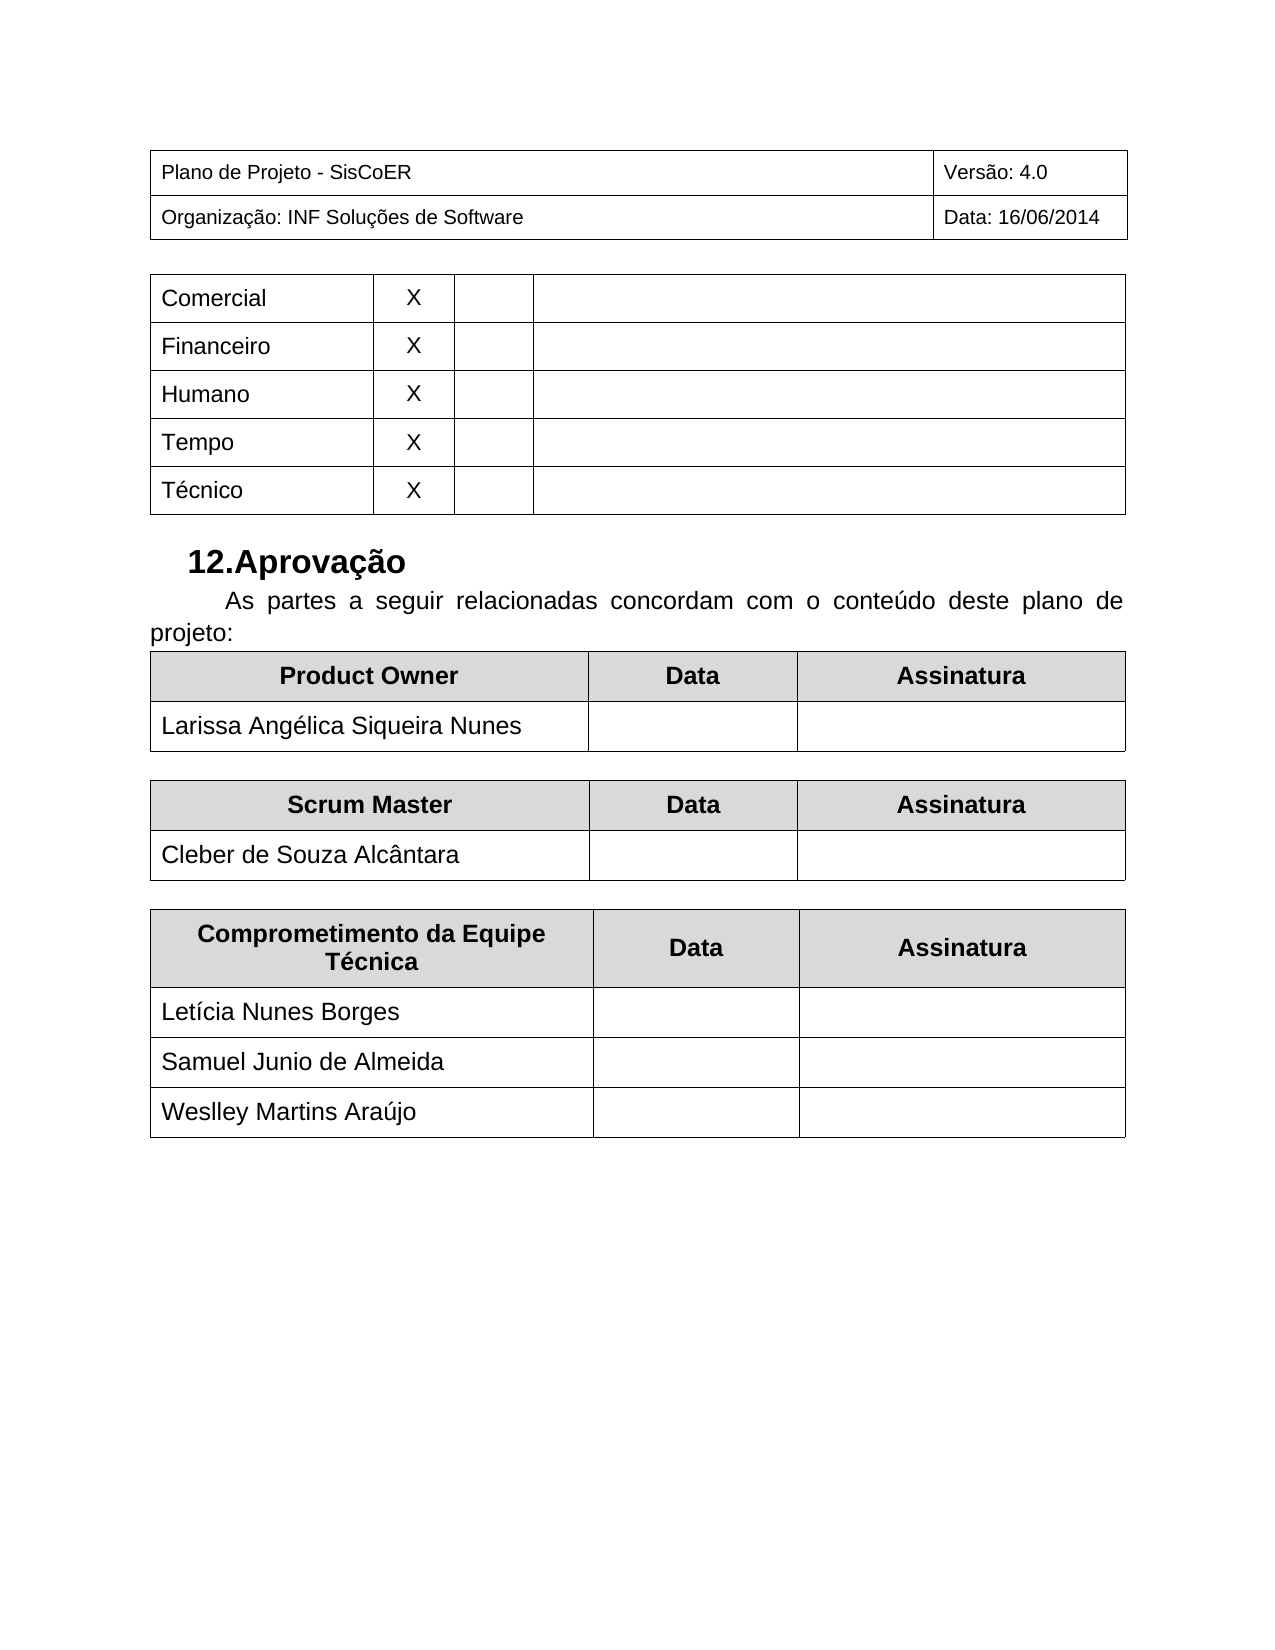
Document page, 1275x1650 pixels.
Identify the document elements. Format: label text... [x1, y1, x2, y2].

table_header Data [590, 781, 797, 830]
table_cell [455, 467, 533, 514]
table_cell Comercial [151, 275, 373, 322]
table_header Scrum Master [151, 781, 589, 830]
table_cell [594, 988, 799, 1037]
table_cell Financeiro [151, 323, 373, 370]
table_cell [455, 275, 533, 322]
table_cell [455, 371, 533, 418]
table_cell Samuel Junio de Almeida [151, 1038, 593, 1087]
table_cell X [374, 275, 454, 322]
table_cell Técnico [151, 467, 373, 514]
table_cell [589, 702, 797, 751]
table_cell [594, 1088, 799, 1137]
table_header Assinatura [798, 781, 1125, 830]
table_header Assinatura [798, 652, 1125, 701]
table_cell Larissa Angélica Siqueira Nunes [151, 702, 588, 751]
table_cell Letícia Nunes Borges [151, 988, 593, 1037]
table_cell [534, 275, 1125, 322]
table_cell Weslley Martins Araújo [151, 1088, 593, 1137]
table_cell [534, 419, 1125, 466]
table_cell Cleber de Souza Alcântara [151, 831, 589, 880]
table_cell Humano [151, 371, 373, 418]
table_cell [800, 1088, 1125, 1137]
table_header Data [594, 910, 799, 987]
table_cell X [374, 371, 454, 418]
table_cell Tempo [151, 419, 373, 466]
table_cell X [374, 467, 454, 514]
text As partes a seguir relacionadas concordam com o conteúdo deste plano de projeto: [150, 587, 1125, 647]
table_cell X [374, 323, 454, 370]
table_cell [534, 467, 1125, 514]
table_cell [800, 988, 1125, 1037]
table_cell [534, 323, 1125, 370]
table_header Data [589, 652, 797, 701]
table_cell [594, 1038, 799, 1087]
table_cell [534, 371, 1125, 418]
table_cell [798, 702, 1125, 751]
table_header Assinatura [800, 910, 1125, 987]
table_cell [798, 831, 1125, 880]
table_cell [590, 831, 797, 880]
table_cell [455, 323, 533, 370]
table_cell [455, 419, 533, 466]
table_cell X [374, 419, 454, 466]
table_cell [800, 1038, 1125, 1087]
table_header Comprometimento da Equipe Técnica [151, 910, 593, 987]
table_header Product Owner [151, 652, 588, 701]
list Aprovação [187, 544, 1125, 581]
